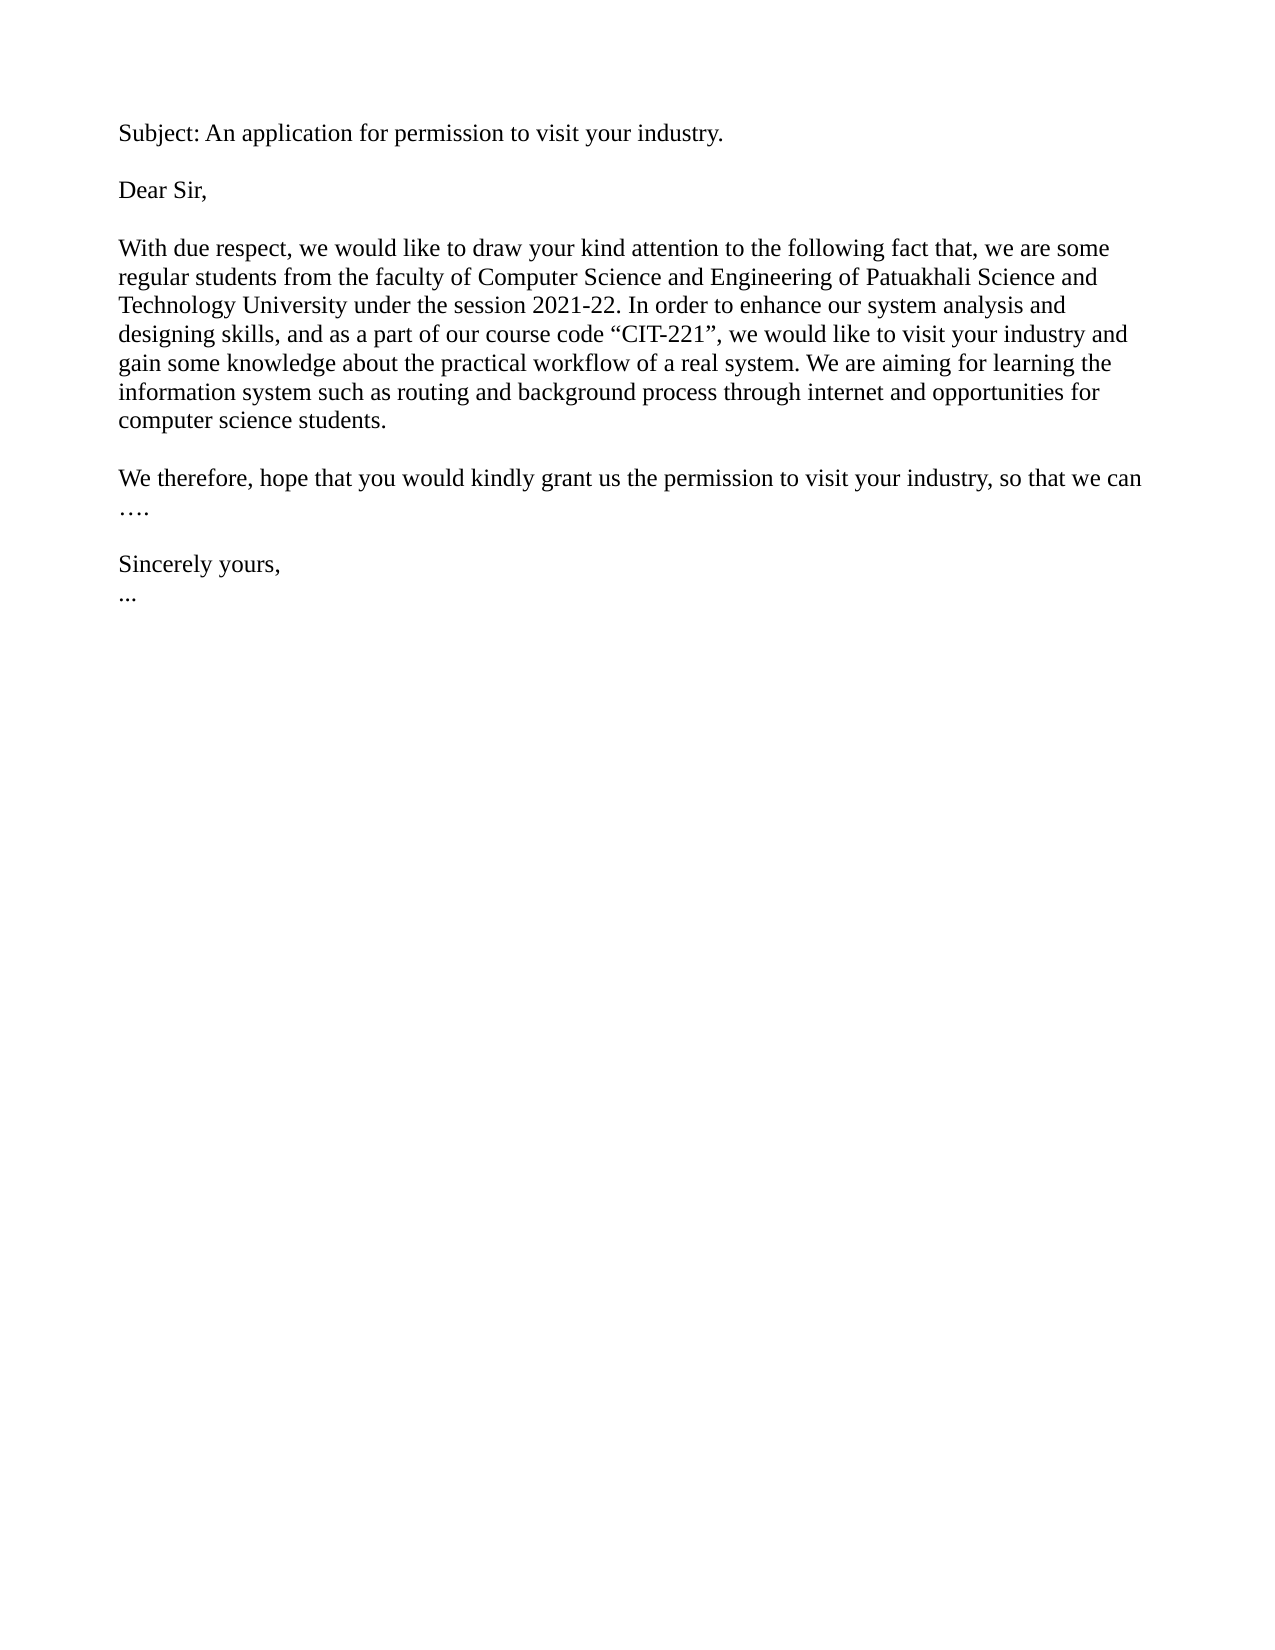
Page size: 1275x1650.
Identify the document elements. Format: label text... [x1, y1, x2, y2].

text We therefore, hope that you would kindly grant us the permission to visit your industry, so that we can …. [118, 463, 1157, 521]
text Dear Sir, [118, 176, 1157, 204]
text Subject: An application for permission to visit your industry. [118, 118, 1157, 147]
text ... [118, 578, 1157, 607]
text Sincerely yours, [118, 549, 1157, 578]
text With due respect, we would like to draw your kind attention to the following fact that, we are some regular students from the faculty of Computer Science and Engineering of Patuakhali Science and Technology University under the session 2021-22. In order to enhance our system analysis and designing skills, and as a part of our course code “CIT-221”, we would like to visit your industry and gain some knowledge about the practical workflow of a real system. We are aiming for learning the information system such as routing and background process through internet and opportunities for computer science students. [118, 233, 1157, 434]
